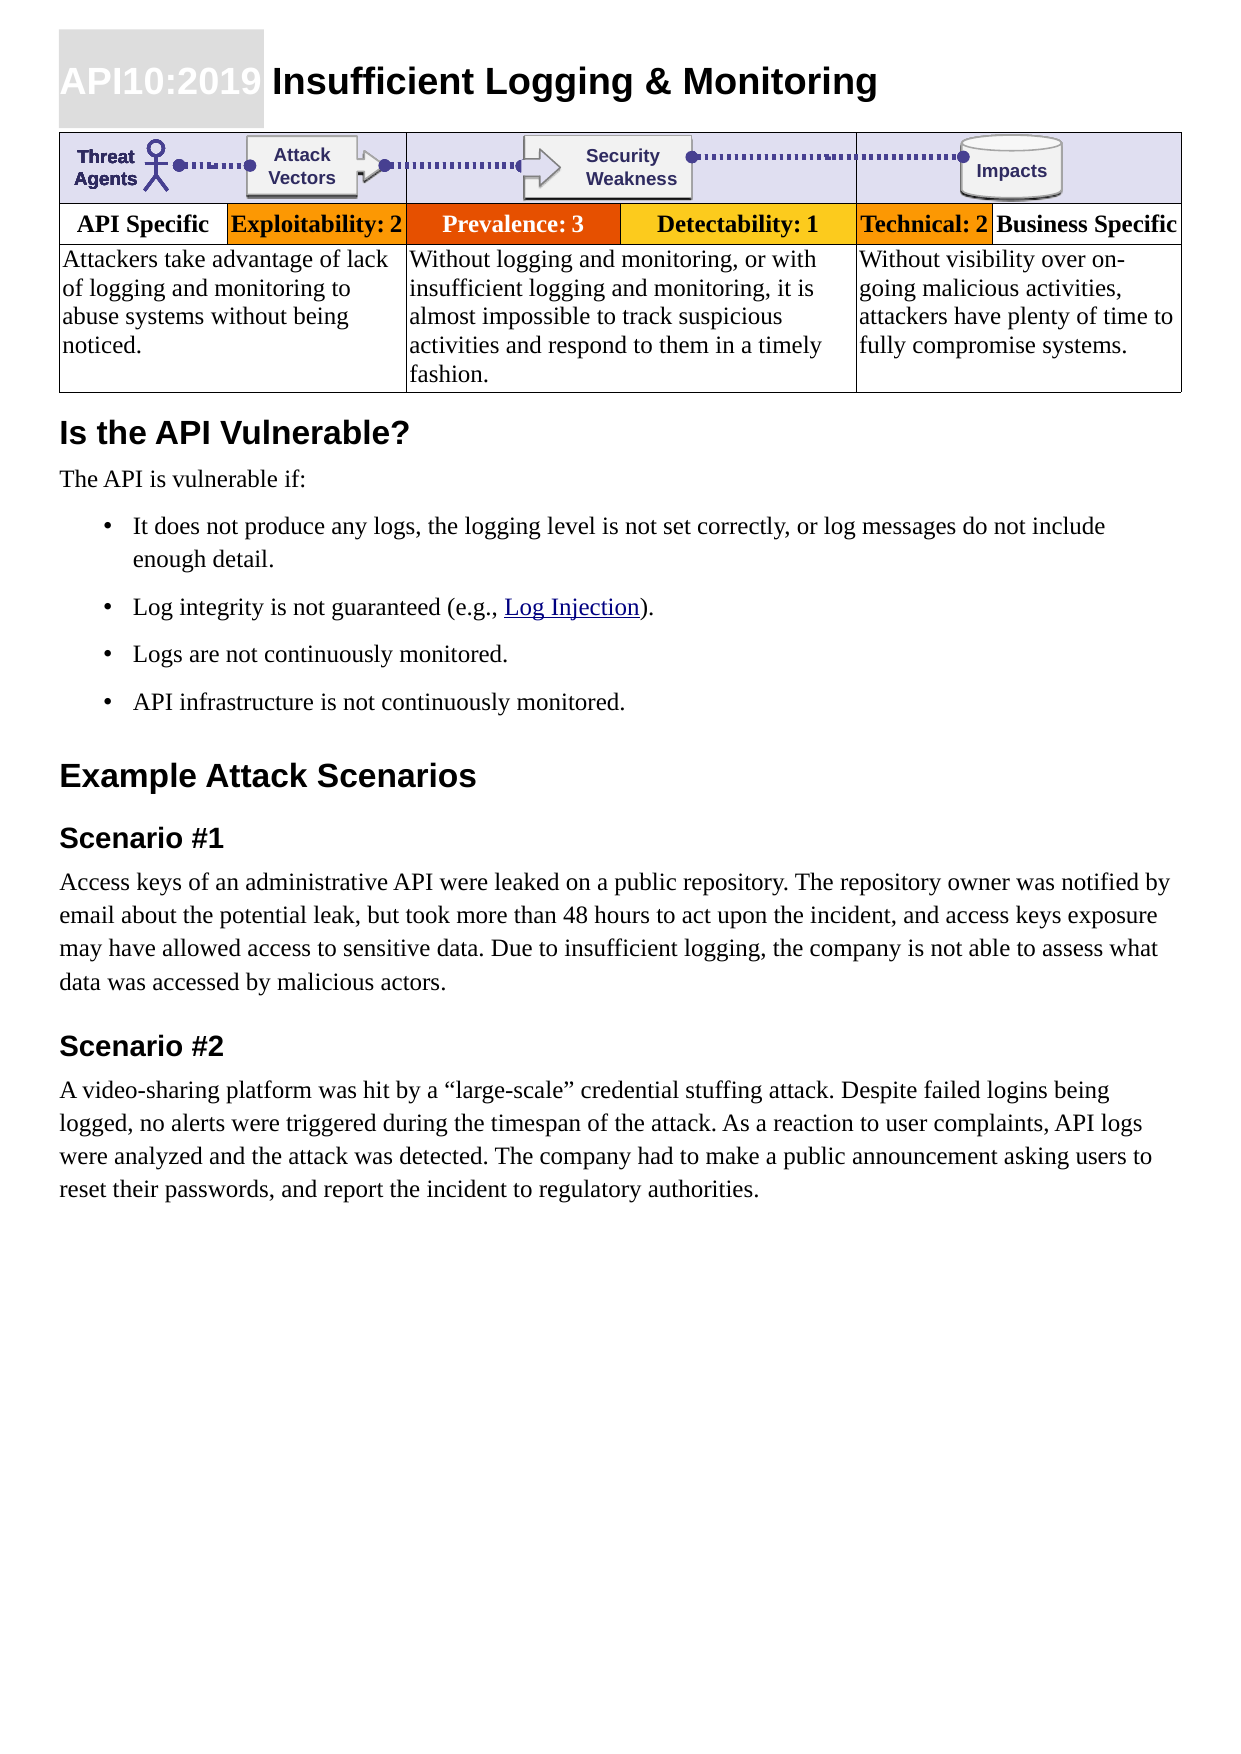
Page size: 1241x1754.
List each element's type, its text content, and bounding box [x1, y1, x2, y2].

table_cell Without visibility over on-going malicious activities, attackers have plenty of time to fully compromise systems. [857, 245, 1181, 392]
table_header [992, 133, 1181, 203]
text A video-sharing platform was hit by a “large-scale” credential stuffing attack. Despite failed logins being logged, no alerts were triggered during the timespan of the attack. As a reaction to user complaints, API logs were analyzed and the attack was detected. The company had to make a public announcement asking users to reset their passwords, and report the incident to regulatory authorities. [59, 1075, 1181, 1203]
list Log integrity is not guaranteed (e.g., Log Injection). [103, 592, 1181, 621]
list Logs are not continuously monitored. [103, 639, 1181, 668]
table_header [60, 133, 227, 203]
subtitle Scenario #1 [59, 821, 1181, 855]
subtitle Example Attack Scenarios [59, 756, 1181, 794]
text The API is vulnerable if: [59, 464, 1181, 492]
table_cell Exploitability: 2 [228, 204, 406, 244]
table_cell Prevalence: 3 [407, 204, 620, 244]
text Access keys of an administrative API were leaked on a public repository. The repository owner was notified by email about the potential leak, but took more than 48 hours to act upon the incident, and access keys exposure may have allowed access to sensitive data. Due to insufficient logging, the company is not able to assess what data was accessed by malicious actors. [59, 867, 1181, 995]
subtitle Is the API Vulnerable? [59, 412, 1181, 451]
table_header [227, 133, 406, 203]
table_header [857, 133, 992, 203]
list It does not produce any logs, the logging level is not set correctly, or log messages do not include enough detail. [103, 511, 1181, 573]
table_cell Attackers take advantage of lack of logging and monitoring to abuse systems without being noticed. [60, 245, 406, 392]
subtitle Scenario #2 [59, 1029, 1181, 1062]
table_header [407, 133, 620, 203]
table_cell Detectability: 1 [621, 204, 856, 244]
table_cell Business Specific [993, 204, 1181, 244]
table_header [620, 133, 856, 203]
table_cell Without logging and monitoring, or with insufficient logging and monitoring, it is almost impossible to track suspicious activities and respond to them in a timely fashion. [407, 245, 856, 392]
list API infrastructure is not continuously monitored. [103, 687, 1181, 716]
table_cell API Specific [60, 204, 227, 244]
table_cell Technical: 2 [857, 204, 992, 244]
